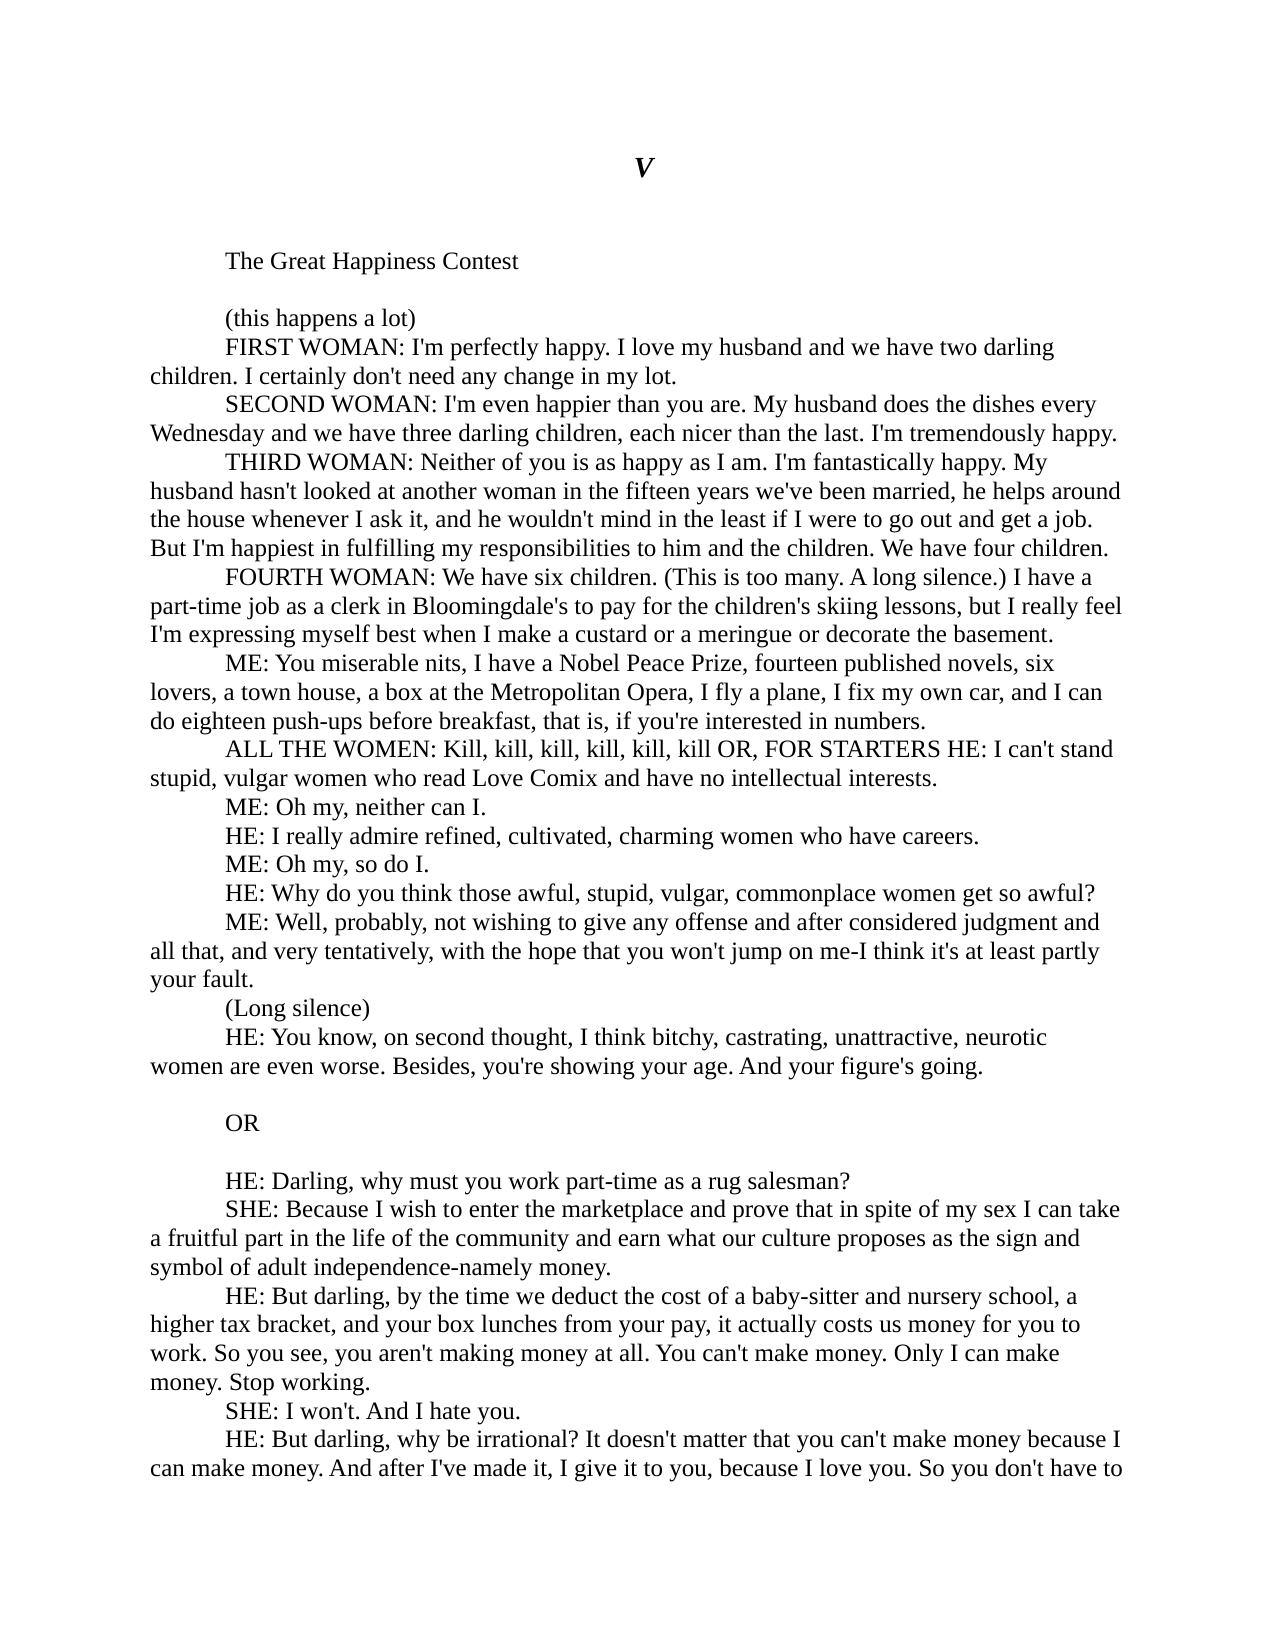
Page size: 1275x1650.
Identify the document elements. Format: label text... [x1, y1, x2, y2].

text HE: Why do you think those awful, stupid, vulgar, commonplace women get so awful? [150, 878, 1125, 907]
text HE: You know, on second thought, I think bitchy, castrating, unattractive, neurotic women are even worse. Besides, you're showing your age. And your figure's going. [150, 1022, 1125, 1079]
text The Great Happiness Contest [150, 246, 1125, 274]
text SHE: Because I wish to enter the marketplace and prove that in spite of my sex I can take a fruitful part in the life of the community and earn what our culture proposes as the sign and symbol of adult independence-namely money. [150, 1194, 1125, 1281]
text (Long silence) [150, 993, 1125, 1022]
text SECOND WOMAN: I'm even happier than you are. My husband does the dishes every Wednesday and we have three darling children, each nicer than the last. I'm tremendously happy. [150, 389, 1125, 447]
text FOURTH WOMAN: We have six children. (This is too many. A long silence.) I have a part-time job as a clerk in Bloomingdale's to pay for the children's skiing lessons, but I really feel I'm expressing myself best when I make a custard or a meringue or decorate the basement. [150, 562, 1125, 648]
text (this happens a lot) [150, 303, 1125, 332]
text HE: But darling, why be irrational? It doesn't matter that you can't make money because I can make money. And after I've made it, I give it to you, because I love you. So you don't have to [150, 1424, 1125, 1482]
text HE: But darling, by the time we deduct the cost of a baby-sitter and nursery school, a higher tax bracket, and your box lunches from your pay, it actually costs us money for you to work. So you see, you aren't making money at all. You can't make money. Only I can make money. Stop working. [150, 1281, 1125, 1396]
text ALL THE WOMEN: Kill, kill, kill, kill, kill, kill OR, FOR STARTERS HE: I can't stand stupid, vulgar women who read Love Comix and have no intellectual interests. [150, 734, 1125, 792]
text FIRST WOMAN: I'm perfectly happy. I love my husband and we have two darling children. I certainly don't need any change in my lot. [150, 332, 1125, 389]
subtitle V [150, 150, 1125, 183]
text SHE: I won't. And I hate you. [150, 1396, 1125, 1424]
text ME: Oh my, neither can I. [150, 792, 1125, 821]
text THIRD WOMAN: Neither of you is as happy as I am. I'm fantastically happy. My husband hasn't looked at another woman in the fifteen years we've been married, he helps around the house whenever I ask it, and he wouldn't mind in the least if I were to go out and get a job. But I'm happiest in fulfilling my responsibilities to him and the children. We have four children. [150, 447, 1125, 562]
text ME: Oh my, so do I. [150, 849, 1125, 878]
text HE: I really admire refined, cultivated, charming women who have careers. [150, 821, 1125, 849]
text HE: Darling, why must you work part-time as a rug salesman? [150, 1166, 1125, 1194]
text OR [150, 1108, 1125, 1137]
text ME: Well, probably, not wishing to give any offense and after considered judgment and all that, and very tentatively, with the hope that you won't jump on me-I think it's at least partly your fault. [150, 907, 1125, 993]
text ME: You miserable nits, I have a Nobel Peace Prize, fourteen published novels, six lovers, a town house, a box at the Metropolitan Opera, I fly a plane, I fix my own car, and I can do eighteen push-ups before breakfast, that is, if you're interested in numbers. [150, 648, 1125, 734]
